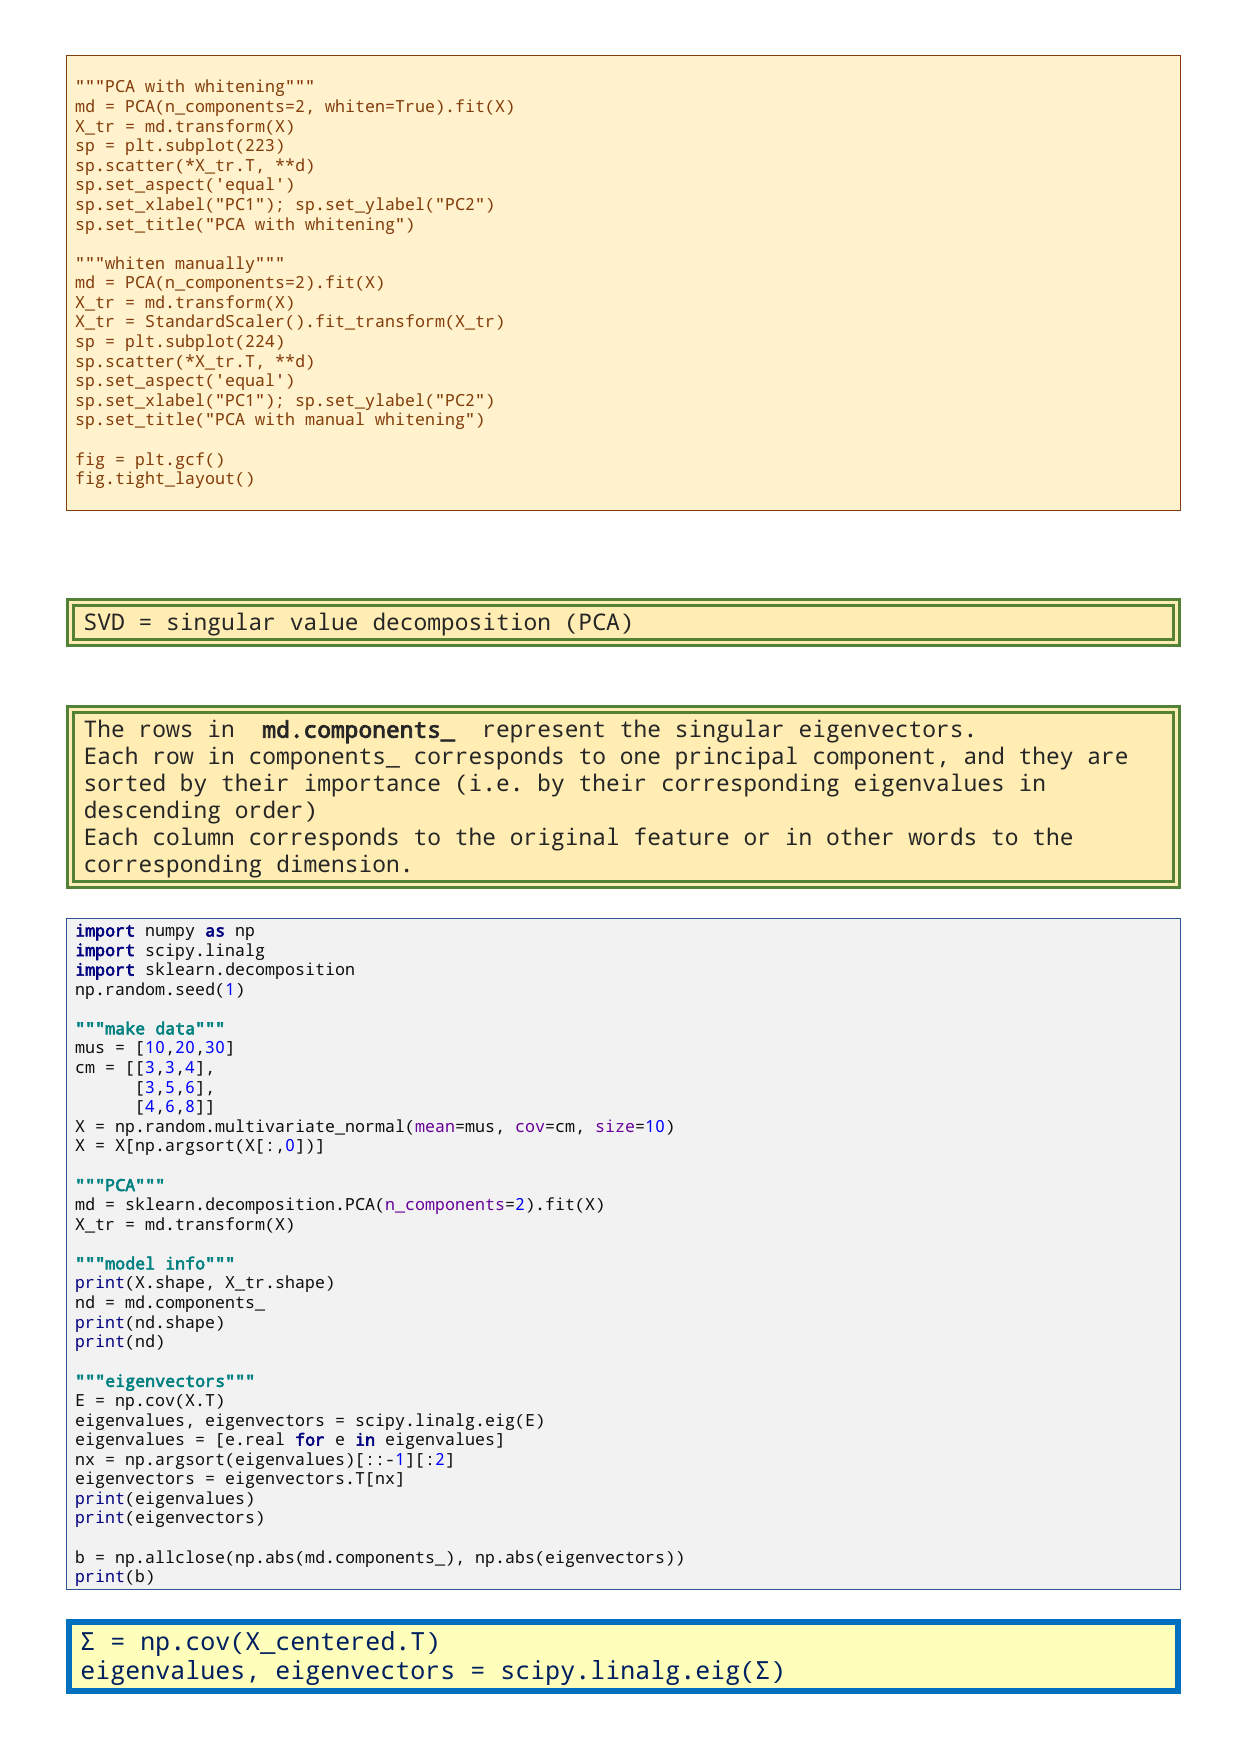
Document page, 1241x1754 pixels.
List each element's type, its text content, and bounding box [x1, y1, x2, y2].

text sp.scatter(*X_tr.T, **d) [67, 153, 1180, 172]
text SVD = singular value decomposition (PCA) [69, 601, 1178, 644]
text import numpy as np import scipy.linalg import sklearn.decomposition np.random.seed(1) """make data""" mus = [10,20,30] cm = [[3,3,4], [3,5,6], [4,6,8]] X = np.random.multivariate_normal(mean=mus, cov=cm, size=10) X = X[np.argsort(X[:,0])] """PCA""" md = sklearn.decomposition.PCA(n_components=2).fit(X) X_tr = md.transform(X) """model info""" print(X.shape, X_tr.shape) nd = md.components_ print(nd.shape) print(nd) """eigenvectors""" E = np.cov(X.T) eigenvalues, eigenvectors = scipy.linalg.eig(E) eigenvalues = [e.real for e in eigenvalues] nx = np.argsort(eigenvalues)[::-1][:2] eigenvectors = eigenvectors.T[nx] print(eigenvalues) print(eigenvectors) b = np.allclose(np.abs(md.components_), np.abs(eigenvectors)) print(b) [67, 919, 1180, 1589]
text sp.set_title("PCA with manual whitening") [67, 407, 1180, 427]
text sp.set_aspect('equal') [67, 368, 1180, 388]
text sp.set_title("PCA with whitening") [67, 211, 1180, 231]
text X_tr = md.transform(X) [67, 290, 1180, 309]
text fig.tight_layout() [67, 466, 1180, 486]
text sp.set_xlabel("PC1"); sp.set_ylabel("PC2") [67, 192, 1180, 211]
text """PCA with whitening""" [67, 74, 1180, 94]
text X_tr = md.transform(X) [67, 113, 1180, 133]
text md = PCA(n_components=2).fit(X) [67, 270, 1180, 290]
text fig = plt.gcf() [67, 446, 1180, 466]
text sp.set_xlabel("PC1"); sp.set_ylabel("PC2") [67, 388, 1180, 407]
text sp = plt.subplot(224) [67, 329, 1180, 348]
text The rows in md.components_ represent the singular eigenvectors. Each row in components_ corresponds to one principal component, and they are sorted by their importance (i.e. by their corresponding eigenvalues in descending order) Each column corresponds to the original feature or in other words to the corresponding dimension. [69, 708, 1178, 886]
text sp.set_aspect('equal') [67, 172, 1180, 192]
text X_tr = StandardScaler().fit_transform(X_tr) [67, 309, 1180, 329]
text sp.scatter(*X_tr.T, **d) [67, 348, 1180, 368]
text md = PCA(n_components=2, whiten=True).fit(X) [67, 94, 1180, 113]
text eigenvalues, eigenvectors = scipy.linalg.eig(Σ) [72, 1648, 1175, 1688]
text Σ = np.cov(X_centered.T) [72, 1625, 1175, 1648]
text sp = plt.subplot(223) [67, 133, 1180, 153]
text """whiten manually""" [67, 251, 1180, 270]
